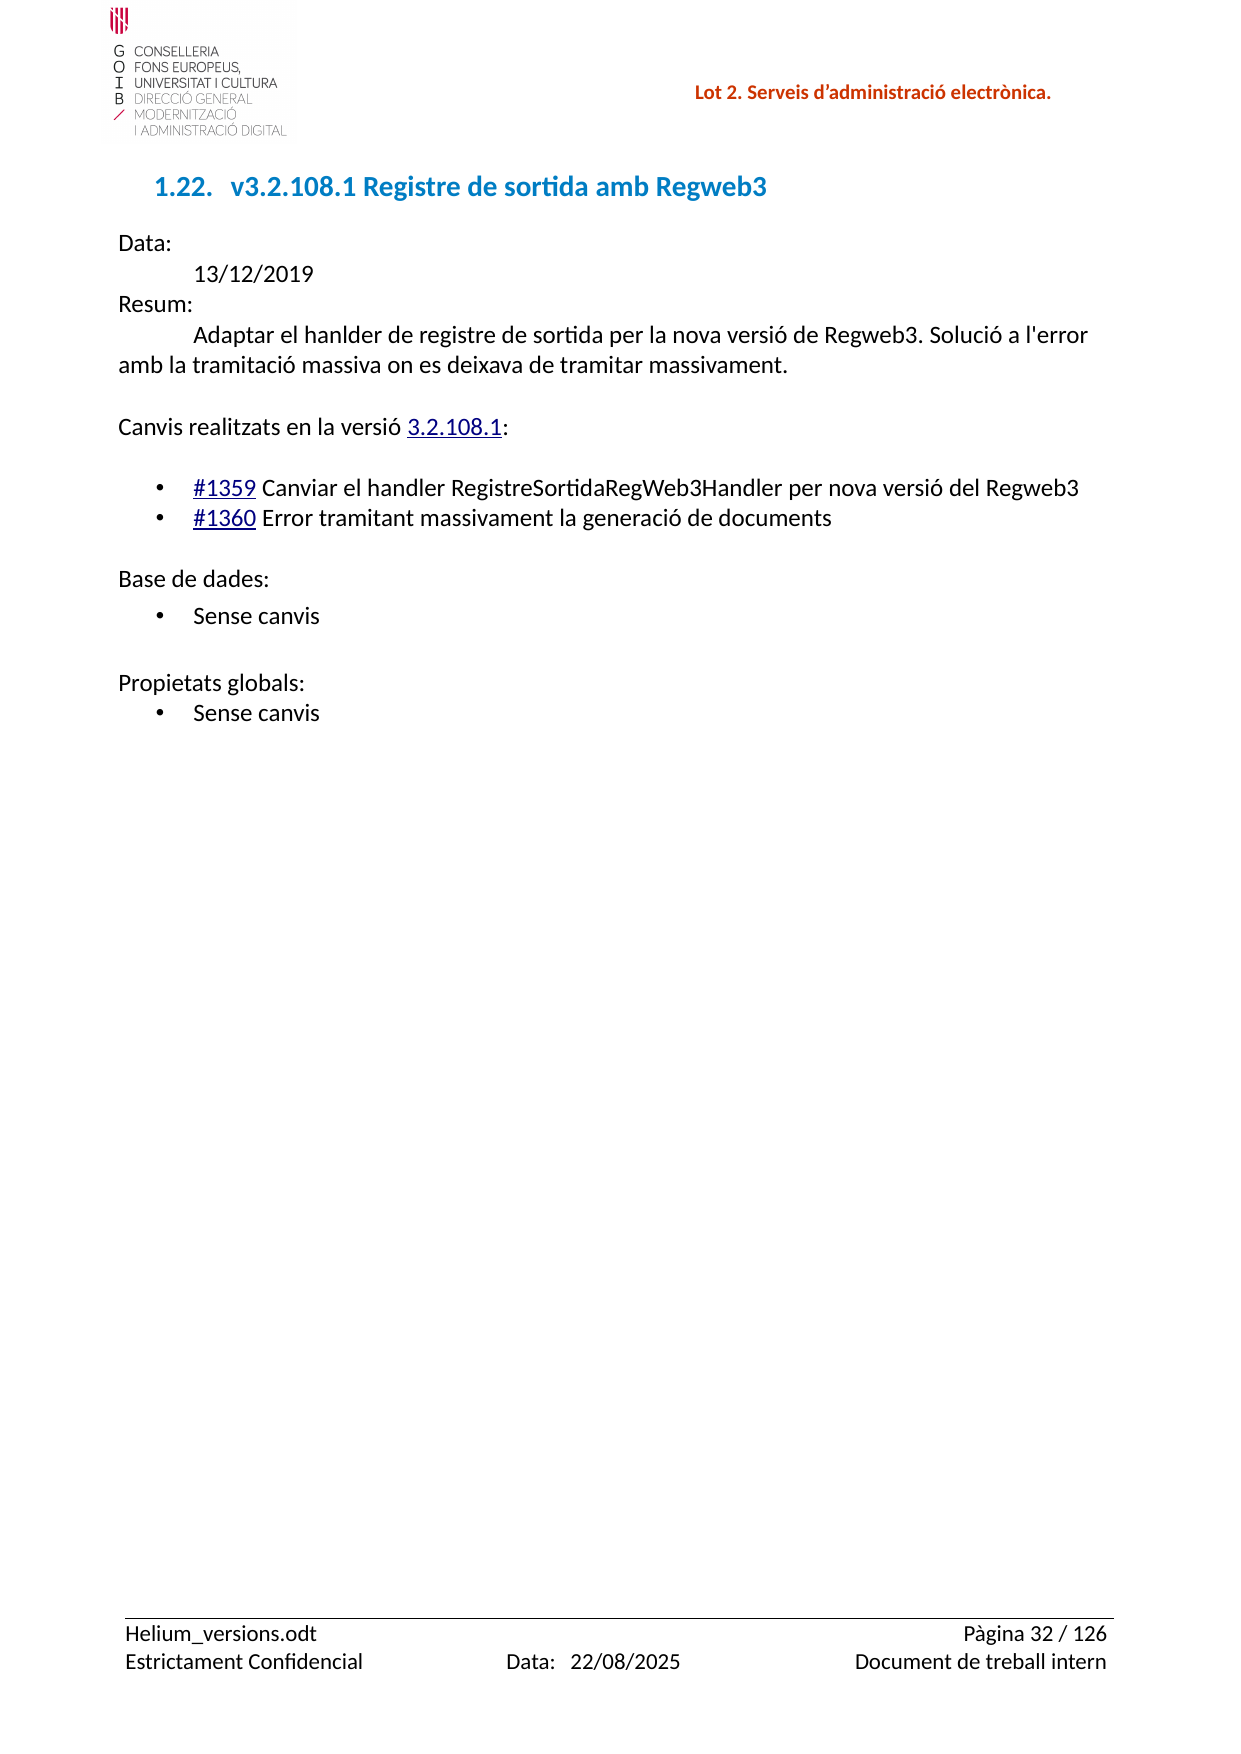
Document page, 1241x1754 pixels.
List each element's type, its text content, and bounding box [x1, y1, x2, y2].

list #1360 Error tramitant massivament la generació de documents [156, 502, 1122, 533]
text 13/12/2019 [118, 258, 1122, 289]
text Adaptar el hanlder de registre de sortida per la nova versió de Regweb3. Solució a l'error amb la tramitació massiva on es deixava de tramitar massivament. [118, 319, 1122, 380]
text Base de dades: [118, 563, 1122, 594]
text Canvis realitzats en la versió 3.2.108.1: [118, 411, 1122, 441]
list Sense canvis [156, 600, 1122, 630]
list Sense canvis [156, 697, 1122, 728]
subtitle v3.2.108.1 Registre de sortida amb Regweb3 [153, 168, 1122, 204]
picture [100, 0, 297, 144]
text Data: [118, 228, 1122, 258]
list #1359 Canviar el handler RegistreSortidaRegWeb3Handler per nova versió del Regweb3 [156, 472, 1122, 502]
text Resum: [118, 289, 1122, 319]
text Propietats globals: [118, 667, 1122, 697]
